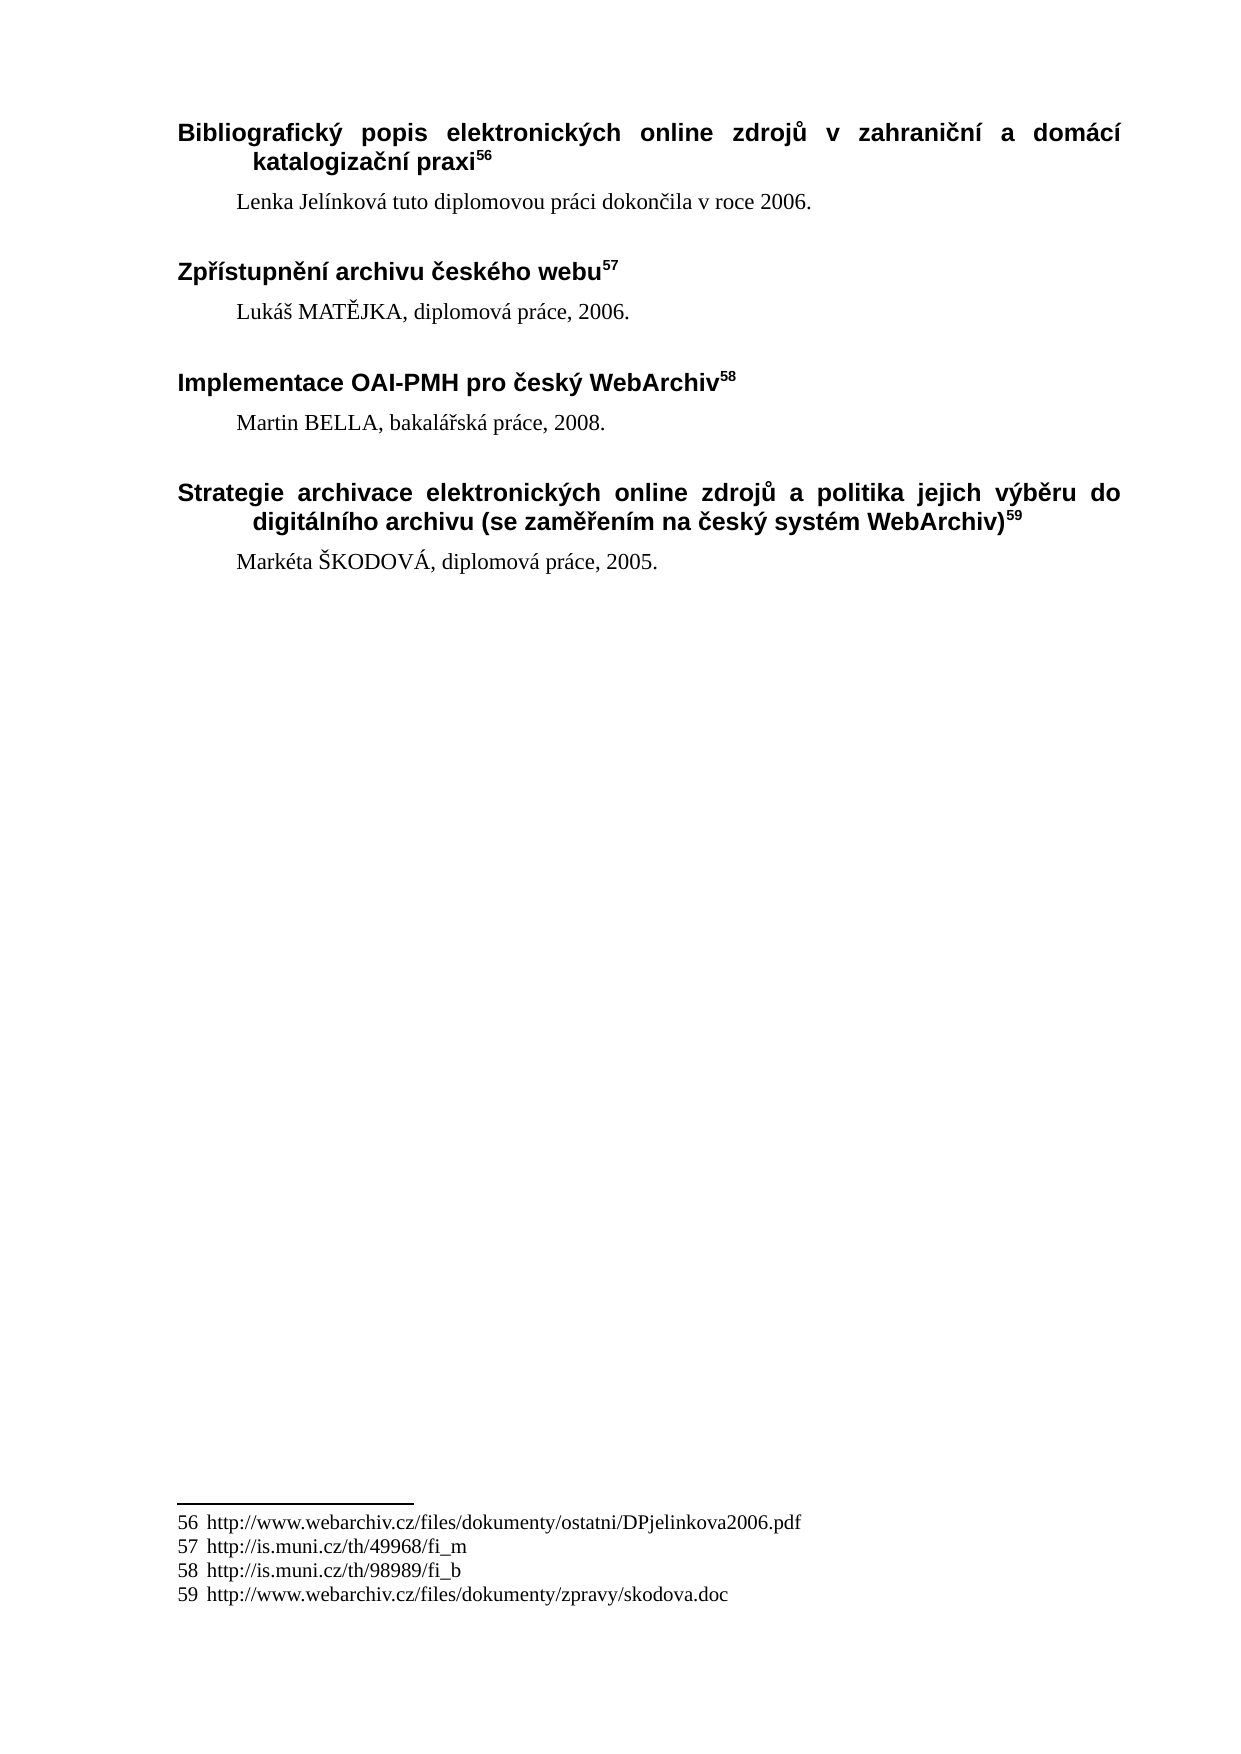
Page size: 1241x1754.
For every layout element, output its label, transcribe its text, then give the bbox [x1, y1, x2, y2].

subtitle Implementace OAI-PMH pro český WebArchiv [177, 367, 1122, 396]
text http://is.muni.cz/th/98989/fi_b [177, 1558, 1122, 1582]
text http://www.webarchiv.cz/files/dokumenty/ostatni/DPjelinkova2006.pdf [177, 1510, 1122, 1534]
text Markéta ŠKODOVÁ, diplomová práce, 2005. [177, 548, 1122, 574]
text Martin BELLA, bakalářská práce, 2008. [177, 409, 1122, 435]
subtitle Strategie archivace elektronických online zdrojů a politika jejich výběru do digitálního archivu (se zaměřením na český systém WebArchiv) [177, 478, 1122, 535]
text Lenka Jelínková tuto diplomovou práci dokončila v roce 2006. [177, 188, 1122, 214]
subtitle Bibliografický popis elektronických online zdrojů v zahraniční a domácí katalogizační praxi [177, 118, 1122, 176]
text http://is.muni.cz/th/49968/fi_m [177, 1534, 1122, 1558]
text http://www.webarchiv.cz/files/dokumenty/zpravy/skodova.doc [177, 1582, 1122, 1606]
text Lukáš MATĚJKA, diplomová práce, 2006. [177, 298, 1122, 325]
subtitle Zpřístupnění archivu českého webu [177, 257, 1122, 286]
